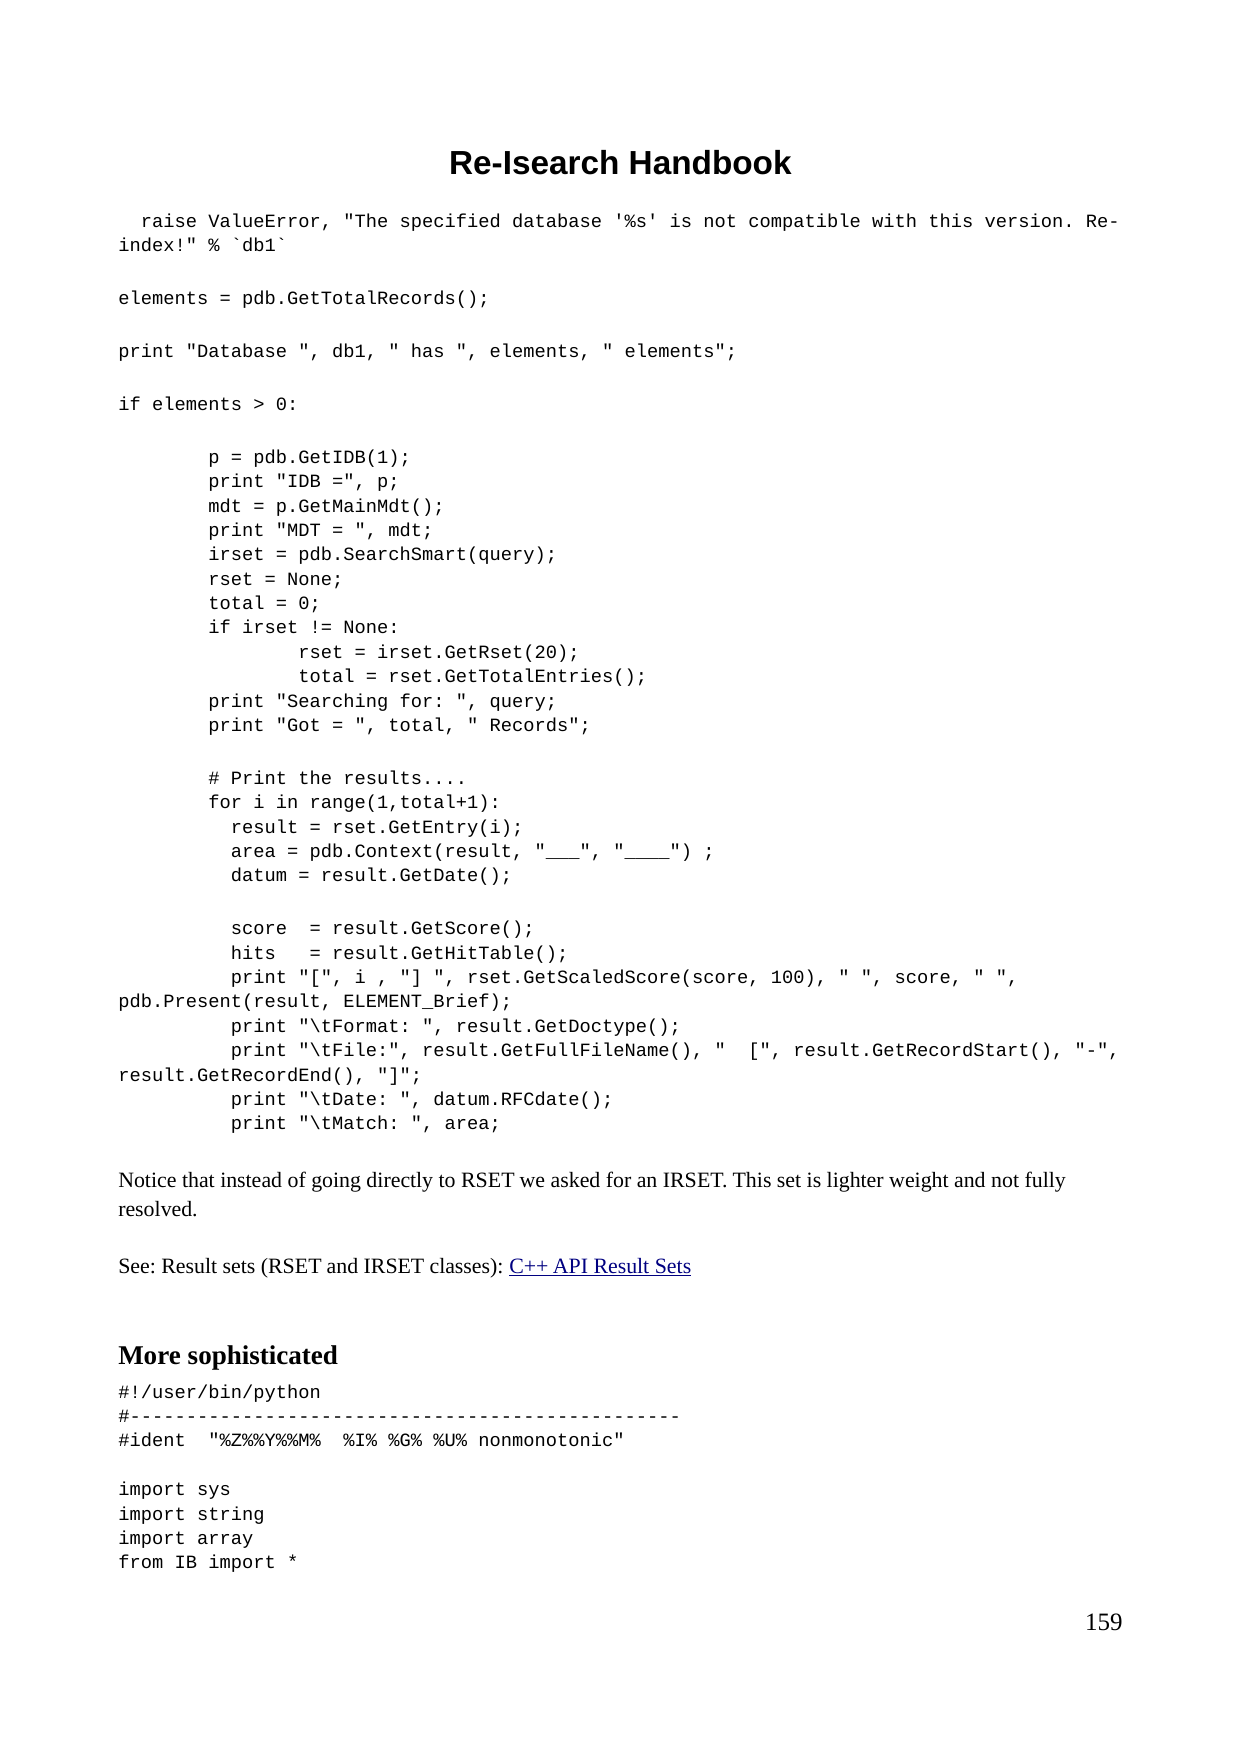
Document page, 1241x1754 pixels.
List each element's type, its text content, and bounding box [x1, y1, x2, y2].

text print "[", i , "] ", rset.GetScaledScore(score, 100), " ", score, " ", pdb.Present(result, ELEMENT_Brief); [118, 968, 1122, 1013]
text #!/user/bin/python [118, 1382, 1122, 1404]
text datum = result.GetDate(); [118, 866, 1122, 887]
text #ident "%Z%%Y%%M% %I% %G% %U% nonmonotonic" [118, 1431, 1122, 1452]
text rset = irset.GetRset(20); [118, 643, 1122, 664]
text area = pdb.Context(result, "___", "____") ; [118, 842, 1122, 863]
text import sys [118, 1480, 1122, 1501]
text raise ValueError, "The specified database '%s' is not compatible with this version. Re-index!" % `db1` [118, 212, 1122, 257]
text print "Database ", db1, " has ", elements, " elements"; [118, 342, 1122, 363]
subtitle More sophisticated [118, 1339, 1122, 1370]
text rset = None; [118, 569, 1122, 591]
text score = result.GetScore(); [118, 919, 1122, 940]
text print "MDT = ", mdt; [118, 521, 1122, 542]
text print "Searching for: ", query; [118, 691, 1122, 713]
text for i in range(1,total+1): [118, 793, 1122, 814]
text total = rset.GetTotalEntries(); [118, 667, 1122, 688]
text p = pdb.GetIDB(1); [118, 448, 1122, 469]
text hits = result.GetHitTable(); [118, 943, 1122, 965]
text See: Result sets (RSET and IRSET classes): C++ API Result Sets [118, 1253, 1122, 1279]
text print "IDB =", p; [118, 472, 1122, 493]
text Notice that instead of going directly to RSET we asked for an IRSET. This set is lighter weight and not fully resolved. [118, 1167, 1122, 1221]
text result = rset.GetEntry(i); [118, 817, 1122, 839]
text print "Got = ", total, " Records"; [118, 716, 1122, 737]
text print "\tDate: ", datum.RFCdate(); [118, 1090, 1122, 1111]
text import array [118, 1529, 1122, 1550]
text print "\tMatch: ", area; [118, 1114, 1122, 1135]
text if irset != None: [118, 618, 1122, 639]
text print "\tFile:", result.GetFullFileName(), " [", result.GetRecordStart(), "-", result.GetRecordEnd(), "]"; [118, 1041, 1122, 1087]
text #------------------------------------------------- [118, 1407, 1122, 1428]
text if elements > 0: [118, 395, 1122, 416]
text from IB import * [118, 1553, 1122, 1574]
text irset = pdb.SearchSmart(query); [118, 545, 1122, 566]
text total = 0; [118, 594, 1122, 615]
text mdt = p.GetMainMdt(); [118, 496, 1122, 518]
text import string [118, 1504, 1122, 1526]
text # Print the results.... [118, 769, 1122, 790]
text elements = pdb.GetTotalRecords(); [118, 289, 1122, 310]
text print "\tFormat: ", result.GetDoctype(); [118, 1017, 1122, 1038]
